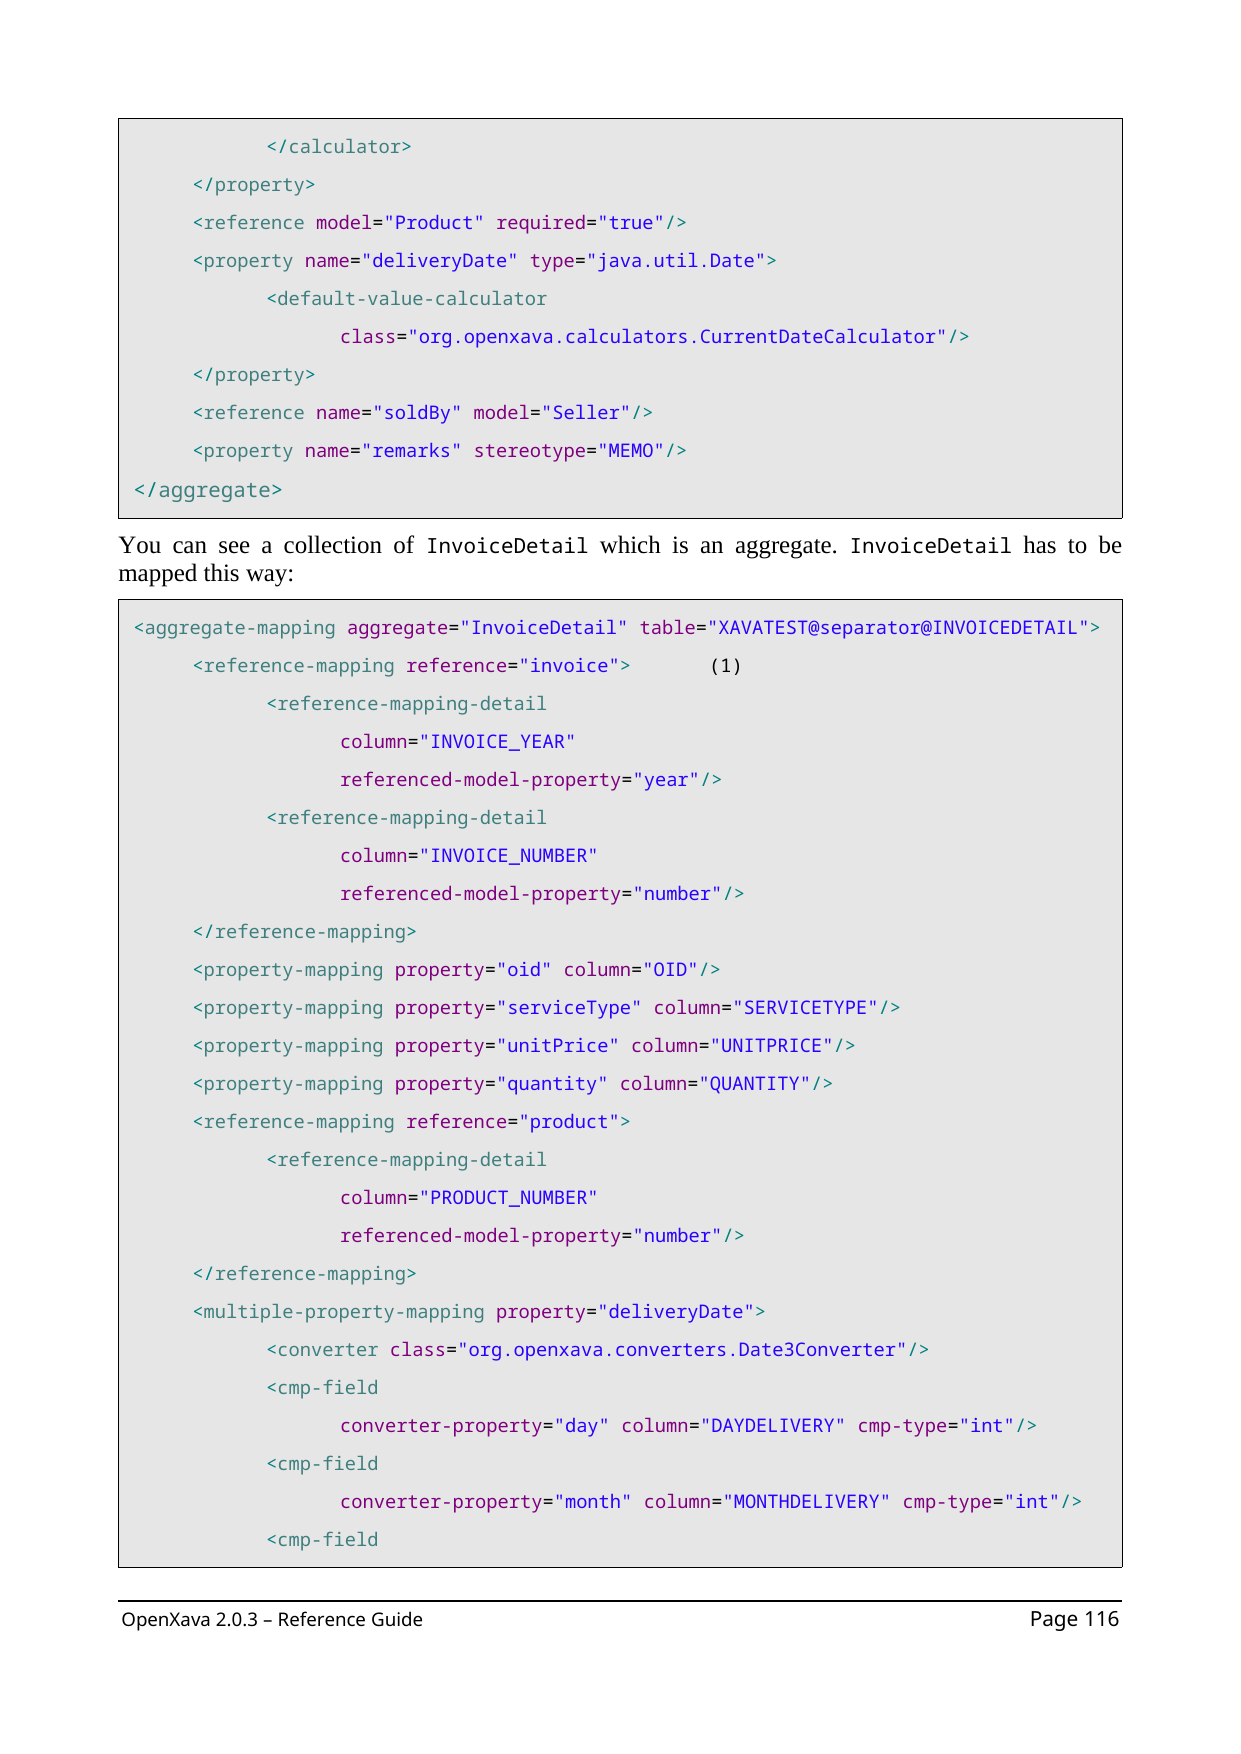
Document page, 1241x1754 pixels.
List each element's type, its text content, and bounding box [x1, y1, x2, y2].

text </aggregate> [119, 460, 1122, 518]
text column="INVOICE_NUMBER" [119, 827, 1122, 865]
text <property-mapping property="serviceType" column="SERVICETYPE"/> [119, 979, 1122, 1017]
text converter-property="day" column="DAYDELIVERY" cmp-type="int"/> [119, 1398, 1122, 1436]
text <property name="deliveryDate" type="java.util.Date"> [119, 232, 1122, 270]
text <converter class="org.openxava.converters.Date3Converter"/> [119, 1322, 1122, 1360]
text <reference name="soldBy" model="Seller"/> [119, 384, 1122, 422]
text <reference model="Product" required="true"/> [119, 194, 1122, 232]
text <multiple-property-mapping property="deliveryDate"> [119, 1284, 1122, 1322]
text <property-mapping property="oid" column="OID"/> [119, 941, 1122, 979]
text referenced-model-property="year"/> [119, 751, 1122, 789]
text <reference-mapping-detail [119, 675, 1122, 713]
text </property> [119, 156, 1122, 194]
text column="PRODUCT_NUMBER" [119, 1169, 1122, 1208]
text <reference-mapping reference="product"> [119, 1093, 1122, 1132]
text <property-mapping property="unitPrice" column="UNITPRICE"/> [119, 1017, 1122, 1056]
text </reference-mapping> [119, 903, 1122, 941]
text <reference-mapping reference="invoice"> (1) [119, 637, 1122, 675]
text <cmp-field [119, 1512, 1122, 1567]
text referenced-model-property="number"/> [119, 1208, 1122, 1246]
text <default-value-calculator [119, 270, 1122, 308]
text <reference-mapping-detail [119, 1132, 1122, 1169]
text </reference-mapping> [119, 1246, 1122, 1284]
text </property> [119, 346, 1122, 384]
text <aggregate-mapping aggregate="InvoiceDetail" table="XAVATEST@separator@INVOICEDETAIL"> [119, 600, 1122, 637]
text <reference-mapping-detail [119, 789, 1122, 827]
text <cmp-field [119, 1360, 1122, 1398]
text </calculator> [119, 119, 1122, 156]
text column="INVOICE_YEAR" [119, 713, 1122, 751]
text You can see a collection of InvoiceDetail which is an aggregate. InvoiceDetail has to be mapped this way: [118, 531, 1122, 587]
text converter-property="month" column="MONTHDELIVERY" cmp-type="int"/> [119, 1474, 1122, 1512]
text referenced-model-property="number"/> [119, 865, 1122, 903]
text <cmp-field [119, 1436, 1122, 1474]
text <property-mapping property="quantity" column="QUANTITY"/> [119, 1056, 1122, 1093]
text class="org.openxava.calculators.CurrentDateCalculator"/> [119, 308, 1122, 346]
text <property name="remarks" stereotype="MEMO"/> [119, 422, 1122, 460]
